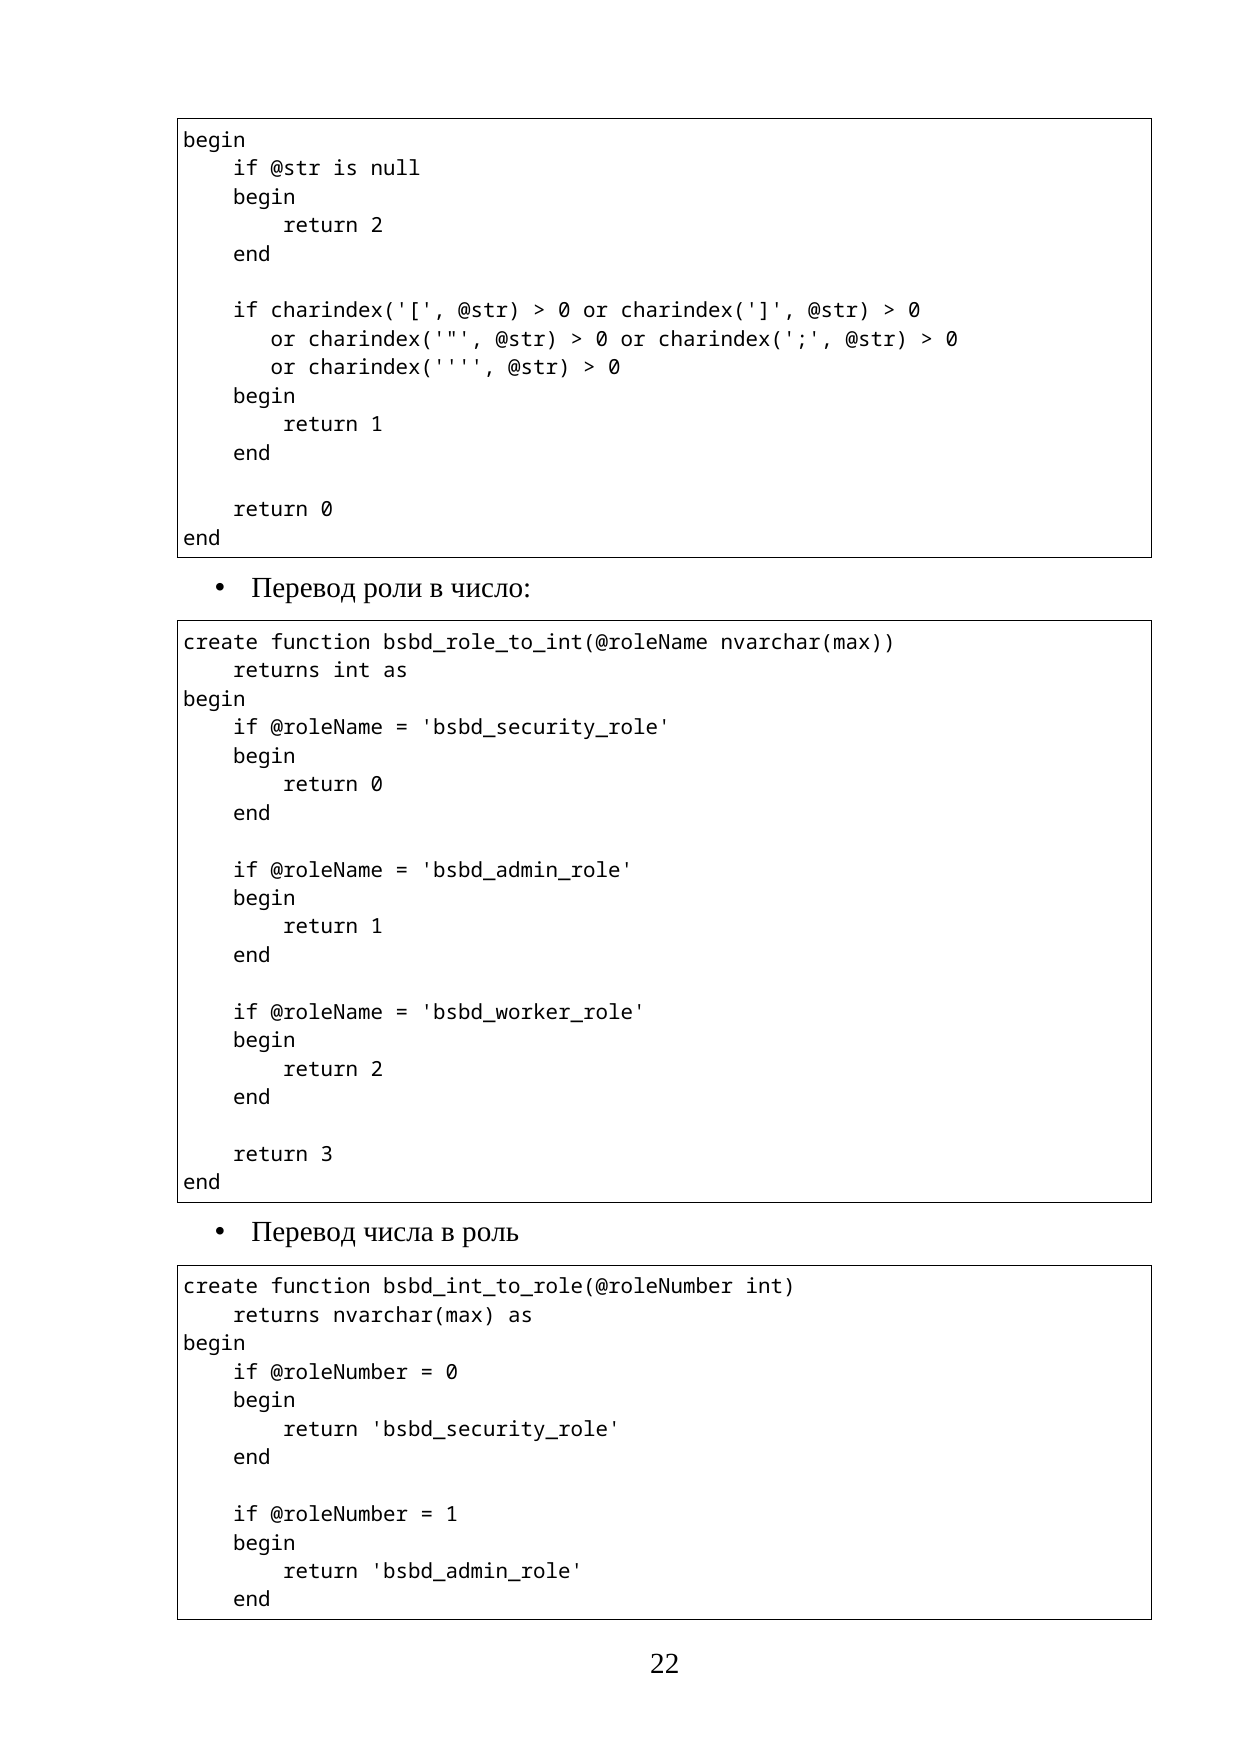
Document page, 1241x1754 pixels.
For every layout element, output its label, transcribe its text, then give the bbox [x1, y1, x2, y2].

list Перевод числа в роль [215, 1214, 1152, 1248]
table_header create function bsbd_role_to_int(@roleName nvarchar(max)) returns int as begin if @roleName = 'bsbd_security_role' begin return 0 end if @roleName = 'bsbd_admin_role' begin return 1 end if @roleName = 'bsbd_worker_role' begin return 2 end return 3 end [178, 621, 1151, 1202]
list Перевод роли в число: [215, 570, 1152, 604]
table_header begin if @str is null begin return 2 end if charindex('[', @str) > 0 or charindex(']', @str) > 0 or charindex('"', @str) > 0 or charindex(';', @str) > 0 or charindex('''', @str) > 0 begin return 1 end return 0 end [178, 119, 1151, 557]
table_header create function bsbd_int_to_role(@roleNumber int) returns nvarchar(max) as begin if @roleNumber = 0 begin return 'bsbd_security_role' end if @roleNumber = 1 begin return 'bsbd_admin_role' end [178, 1266, 1151, 1619]
